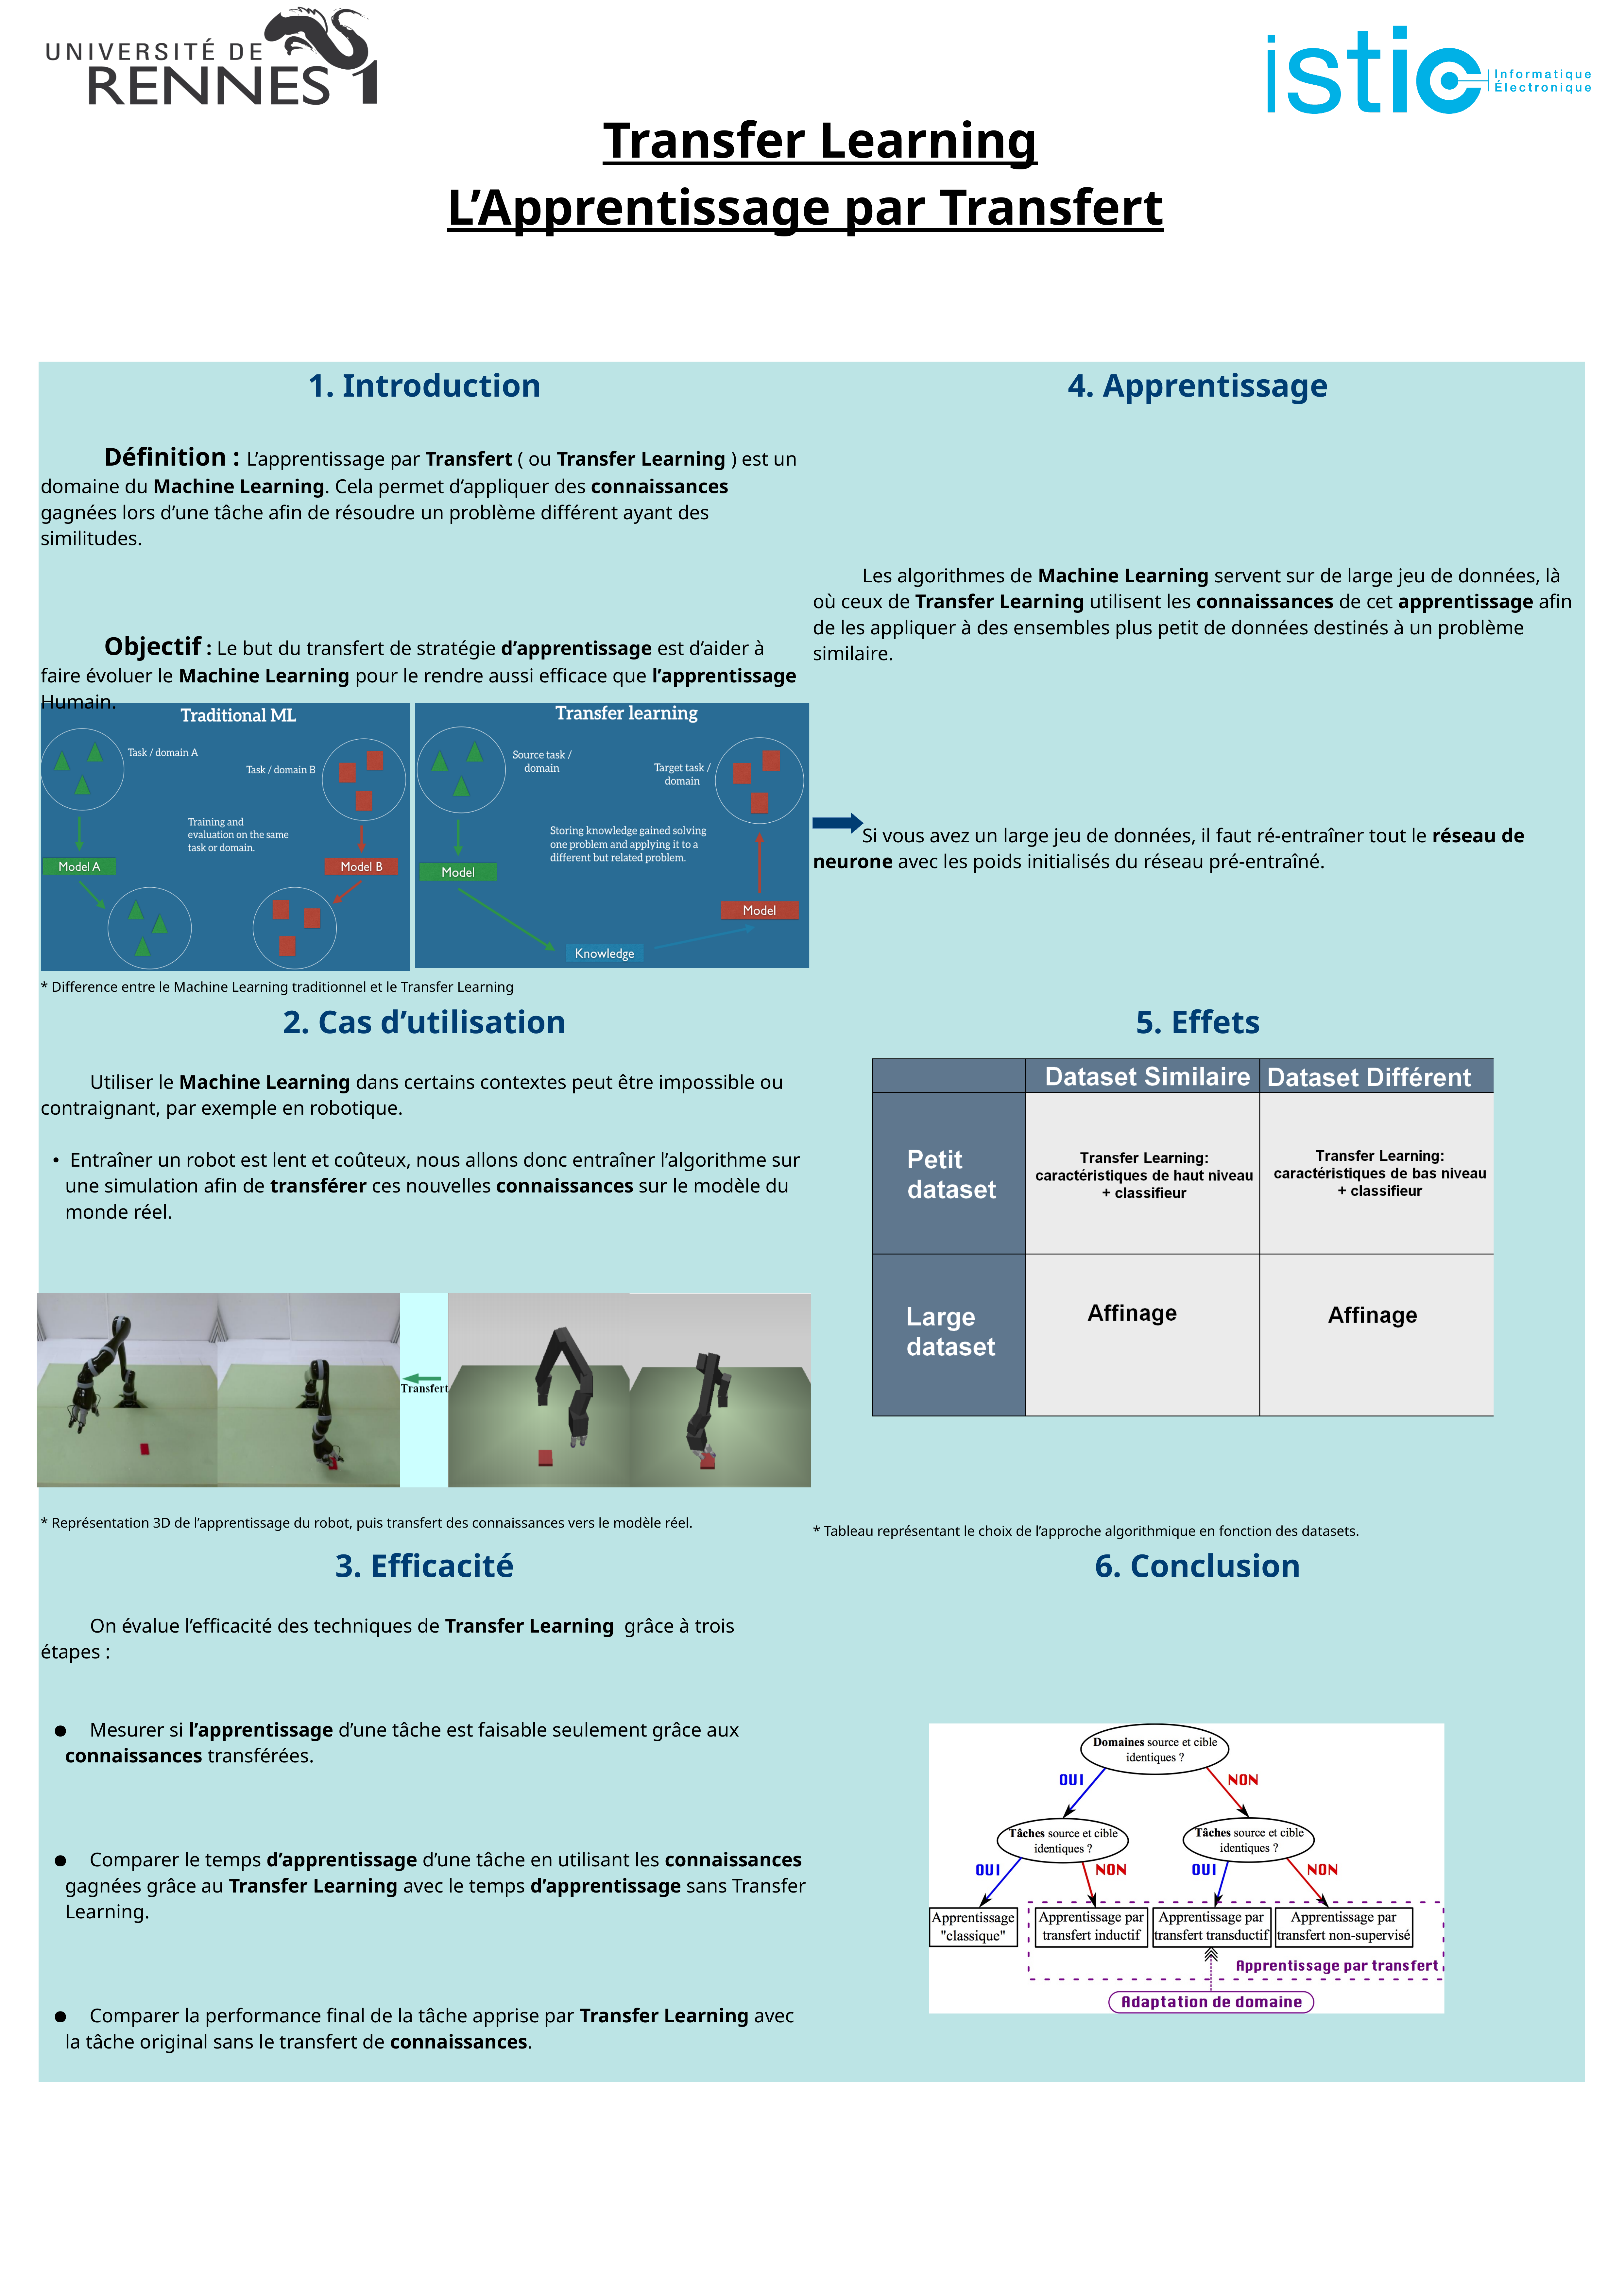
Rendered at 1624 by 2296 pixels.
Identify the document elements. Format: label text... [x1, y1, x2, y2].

text Transfer Learning [39, 105, 1585, 172]
picture [37, 1293, 811, 1487]
picture [58, 703, 63, 707]
picture [415, 703, 810, 968]
picture [1234, 0, 1624, 139]
table_cell 2. Cas d’utilisation Utiliser le Machine Learning dans certains contextes peut être impossible ou contraignant, par exemple en robotique. Entraîner un robot est lent et coûteux, nous allons donc entraîner l’algorithme sur une simulation afin de transférer ces nouvelles connaissances sur le modèle du monde réel. [39, 998, 811, 1293]
picture [929, 1723, 1445, 2013]
table_cell 6. Conclusion [811, 1542, 1585, 2082]
table_cell 3. Efficacité On évalue l’efficacité des techniques de Transfer Learning grâce à trois étapes : Mesurer si l’apprentissage d’une tâche est faisable seulement grâce aux connaissances transférées. Comparer le temps d’apprentissage d’une tâche en utilisant les connaissances gagnées grâce au Transfer Learning avec le temps d’apprentissage sans Transfer Learning. Comparer la performance final de la tâche apprise par Transfer Learning avec la tâche original sans le transfert de connaissances. [39, 1542, 811, 2082]
table_header 4. Apprentissage Les algorithmes de Machine Learning servent sur de large jeu de données, là où ceux de Transfer Learning utilisent les connaissances de cet apprentissage afin de les appliquer à des ensembles plus petit de données destinés à un problème similaire. Si vous avez un large jeu de données, il faut ré-entraîner tout le réseau de neurone avec les poids initialisés du réseau pré-entraîné. [811, 362, 1585, 998]
picture [41, 703, 410, 971]
table_cell * Représentation 3D de l’apprentissage du robot, puis transfert des connaissances vers le modèle réel. [39, 1487, 811, 1542]
picture [872, 1058, 1494, 1416]
picture [0, 0, 424, 143]
table_cell 5. Effets * Tableau représentant le choix de l’approche algorithmique en fonction des datasets. [811, 998, 1585, 1542]
picture [87, 704, 92, 707]
table_header 1. Introduction Définition : L’apprentissage par Transfert ( ou Transfer Learning ) est un domaine du Machine Learning. Cela permet d’appliquer des connaissances gagnées lors d’une tâche afin de résoudre un problème différent ayant des similitudes. Objectif : Le but du transfert de stratégie d’apprentissage est d’aider à faire évoluer le Machine Learning pour le rendre aussi efficace que l’apprentissage Humain. * Difference entre le Machine Learning traditionnel et le Transfer Learning [39, 362, 811, 998]
text L’Apprentissage par Transfert [39, 172, 1585, 239]
